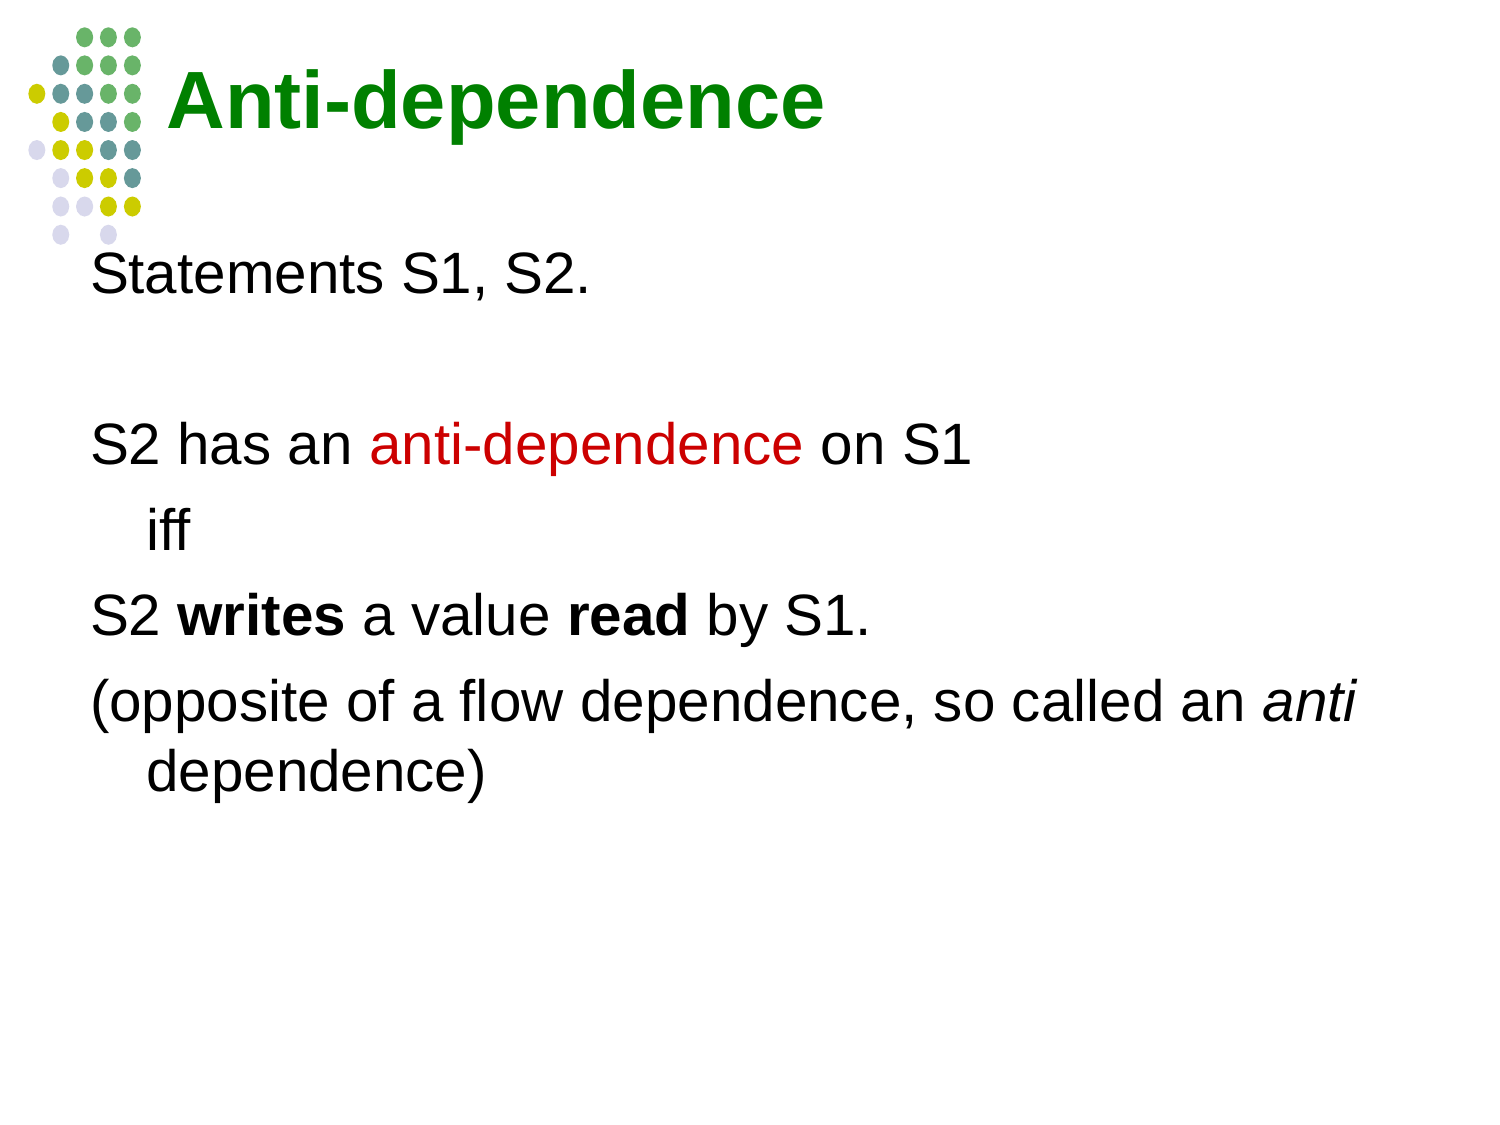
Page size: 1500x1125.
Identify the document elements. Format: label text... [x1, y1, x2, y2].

list Statements S1, S2. S2 has an anti-dependence on S1 iff S2 writes a value read by S1. (opposite of a ﬂow dependence, so called an anti dependence) [75, 228, 1426, 1006]
title Anti-dependence [151, 40, 1390, 176]
